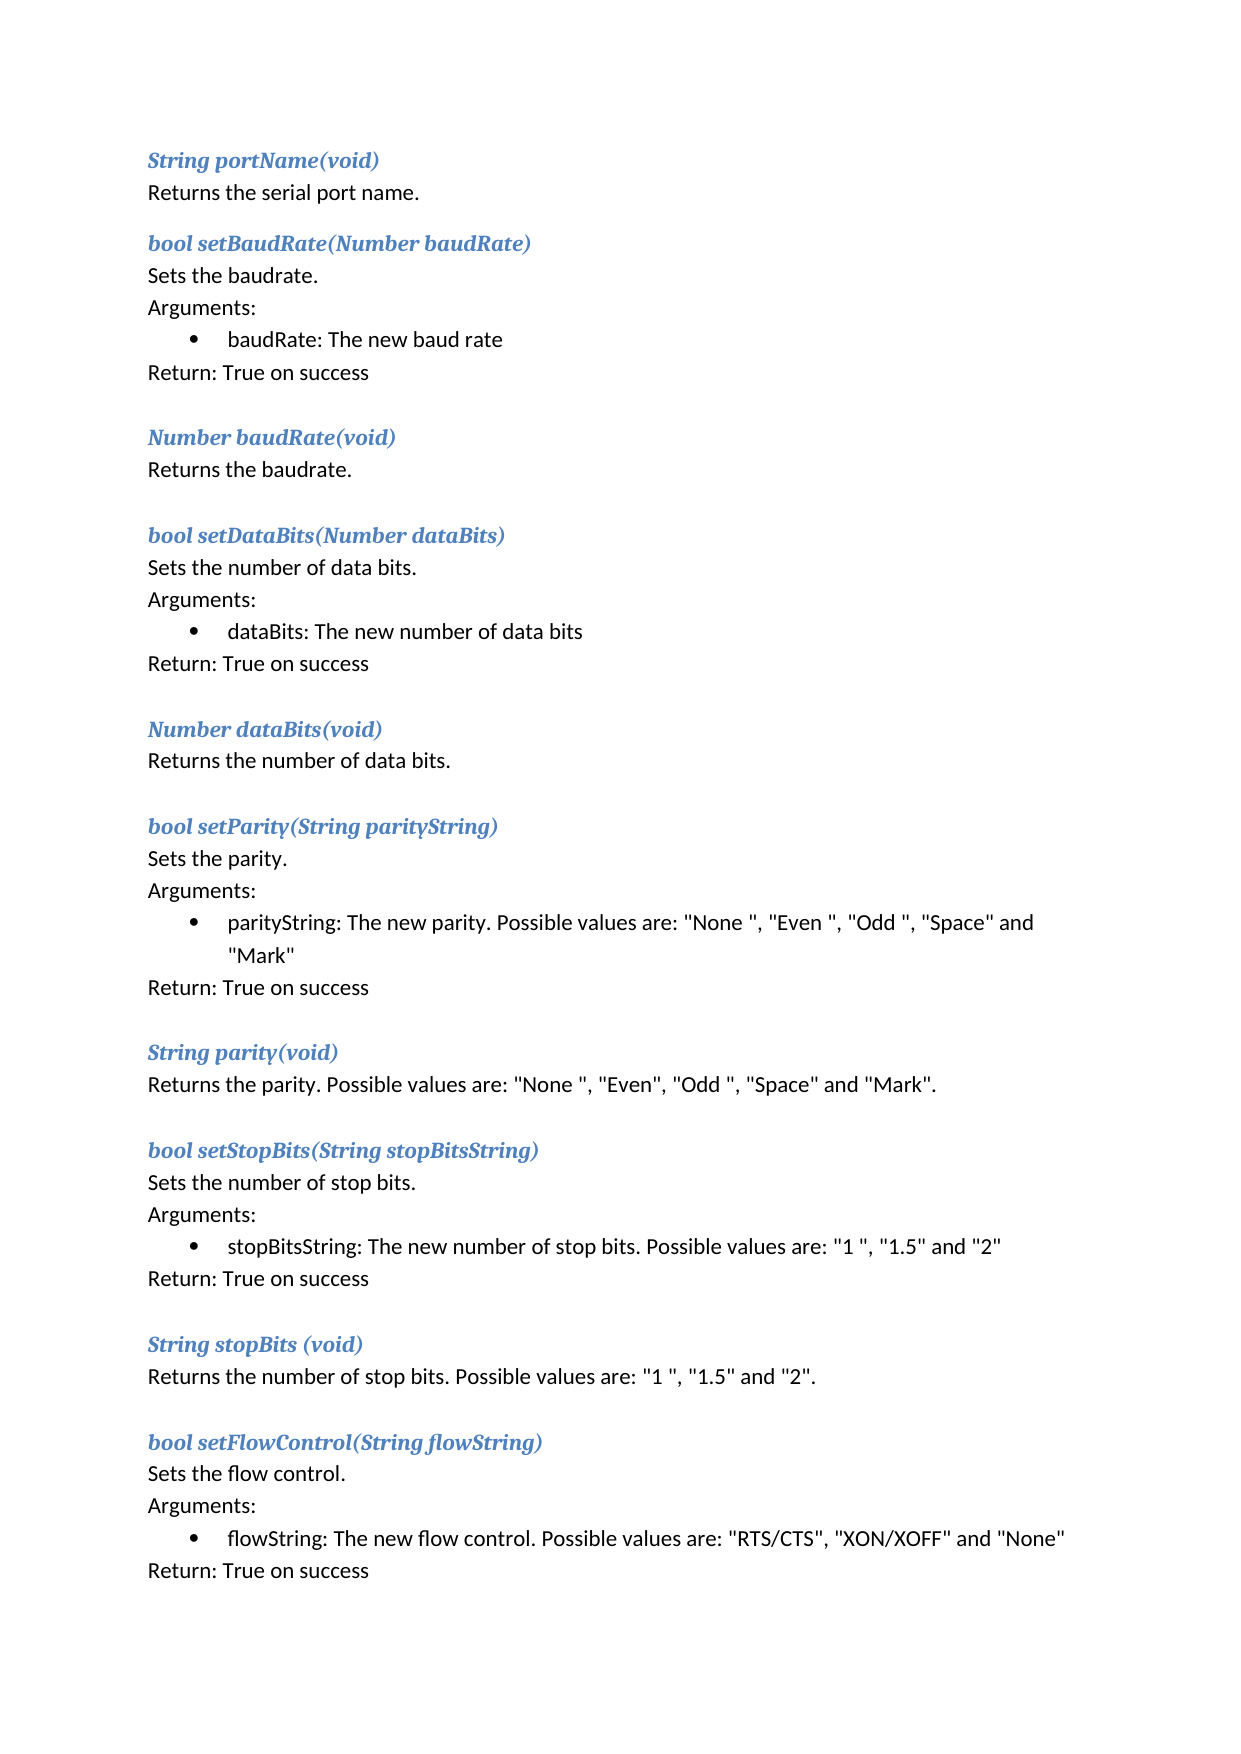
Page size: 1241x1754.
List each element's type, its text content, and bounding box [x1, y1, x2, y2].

text Return: True on success [148, 649, 1093, 677]
subtitle String portName(void) [148, 148, 1093, 174]
text Sets the baudrate. [148, 261, 1093, 289]
text Returns the parity. Possible values are: "None ", "Even", "Odd ", "Space" and "Mark". [148, 1070, 1093, 1098]
text Arguments: [148, 1200, 1093, 1228]
list dataBits: The new number of data bits [190, 617, 1093, 645]
subtitle bool setBaudRate(Number baudRate) [148, 231, 1093, 257]
list parityString: The new parity. Possible values are: "None ", "Even ", "Odd ", "Space" and "Mark" [190, 908, 1093, 969]
subtitle bool setParity(String parityString) [148, 814, 1093, 840]
text Return: True on success [148, 358, 1093, 386]
text Return: True on success [148, 1556, 1093, 1584]
subtitle bool setStopBits(String stopBitsString) [148, 1138, 1093, 1164]
text Sets the parity. [148, 844, 1093, 872]
text Arguments: [148, 1492, 1093, 1520]
subtitle Number dataBits(void) [148, 716, 1093, 743]
text Returns the number of stop bits. Possible values are: "1 ", "1.5" and "2". [148, 1362, 1093, 1390]
list baudRate: The new baud rate [190, 325, 1093, 353]
text Returns the number of data bits. [148, 747, 1093, 775]
text Arguments: [148, 876, 1093, 904]
subtitle String parity(void) [148, 1040, 1093, 1067]
subtitle bool setFlowControl(String flowString) [148, 1429, 1093, 1456]
subtitle Number baudRate(void) [148, 425, 1093, 451]
text Sets the flow control. [148, 1459, 1093, 1487]
text Arguments: [148, 293, 1093, 321]
text Sets the number of stop bits. [148, 1168, 1093, 1196]
list flowString: The new flow control. Possible values are: "RTS/CTS", "XON/XOFF" and "None" [190, 1524, 1093, 1552]
subtitle bool setDataBits(Number dataBits) [148, 522, 1093, 549]
text Return: True on success [148, 973, 1093, 1001]
text Arguments: [148, 585, 1093, 613]
subtitle String stopBits (void) [148, 1332, 1093, 1358]
text Returns the serial port name. [148, 178, 1093, 206]
list stopBitsString: The new number of stop bits. Possible values are: "1 ", "1.5" and "2" [190, 1232, 1093, 1260]
text Sets the number of data bits. [148, 553, 1093, 581]
text Returns the baudrate. [148, 455, 1093, 483]
text Return: True on success [148, 1264, 1093, 1292]
